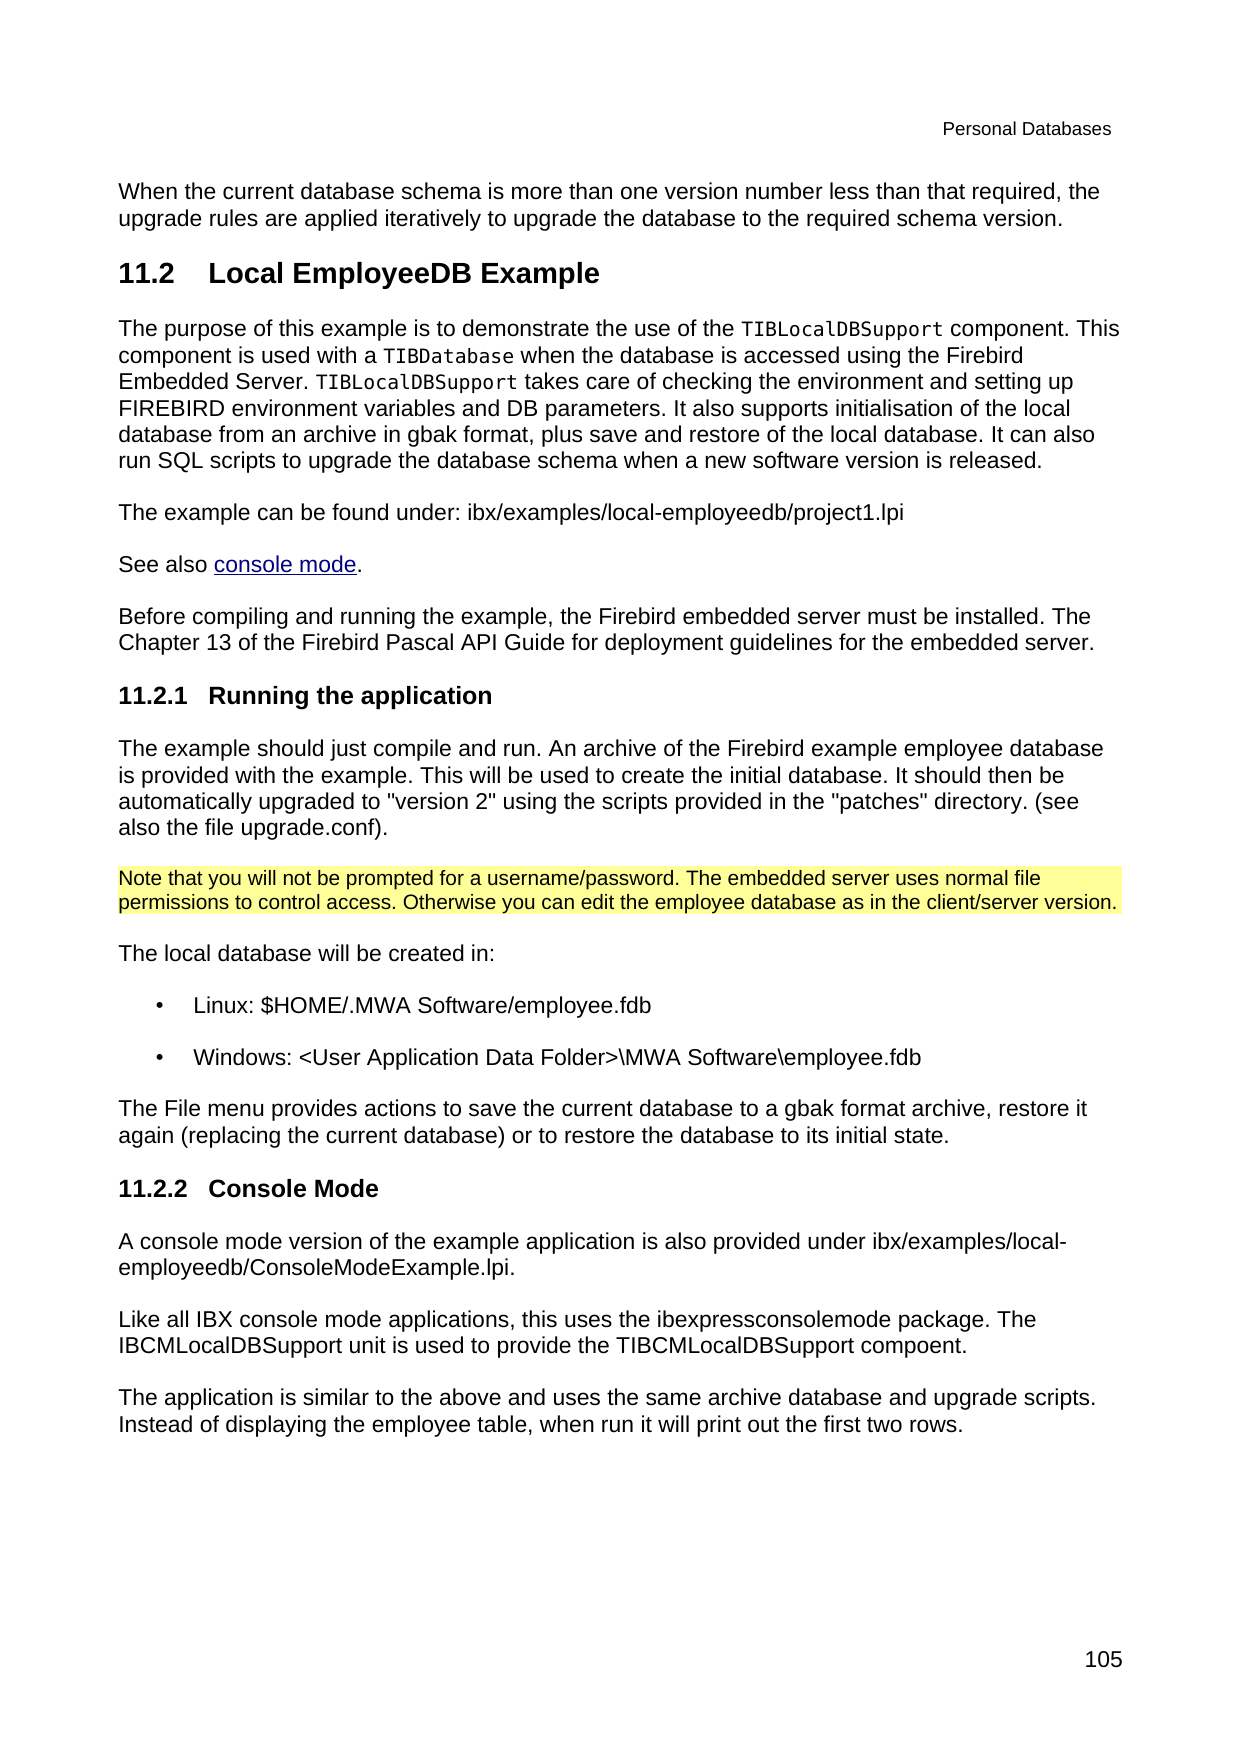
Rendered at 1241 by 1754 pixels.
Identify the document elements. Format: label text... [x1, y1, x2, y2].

text The example can be found under: ibx/examples/local-employeedb/project1.lpi [118, 499, 1122, 525]
list Linux: $HOME/.MWA Software/employee.fdb [156, 992, 1122, 1018]
text The local database will be created in: [118, 940, 1122, 966]
text The application is similar to the above and uses the same archive database and upgrade scripts. Instead of displaying the employee table, when run it will print out the first two rows. [118, 1384, 1122, 1437]
text Before compiling and running the example, the Firebird embedded server must be installed. The Chapter 13 of the Firebird Pascal API Guide for deployment guidelines for the embedded server. [118, 603, 1122, 656]
text When the current database schema is more than one version number less than that required, the upgrade rules are applied iteratively to upgrade the database to the required schema version. [118, 178, 1122, 231]
text The File menu provides actions to save the current database to a gbak format archive, restore it again (replacing the current database) or to restore the database to its initial state. [118, 1095, 1122, 1148]
text See also console mode. [118, 551, 1122, 577]
list Windows: <User Application Data Folder>\MWA Software\employee.fdb [156, 1043, 1122, 1070]
subtitle Running the application [118, 681, 1122, 710]
text The purpose of this example is to demonstrate the use of the TIBLocalDBSupport component. This component is used with a TIBDatabase when the database is accessed using the Firebird Embedded Server. TIBLocalDBSupport takes care of checking the environment and setting up FIREBIRD environment variables and DB parameters. It also supports initialisation of the local database from an archive in gbak format, plus save and restore of the local database. It can also run SQL scripts to upgrade the database schema when a new software version is released. [118, 315, 1122, 473]
text A console mode version of the example application is also provided under ibx/examples/local-employeedb/ConsoleModeExample.lpi. [118, 1228, 1122, 1281]
text The example should just compile and run. An archive of the Firebird example employee database is provided with the example. This will be used to create the initial database. It should then be automatically upgraded to "version 2" using the scripts provided in the "patches" directory. (see also the file upgrade.conf). [118, 735, 1122, 841]
text Like all IBX console mode applications, this uses the ibexpressconsolemode package. The IBCMLocalDBSupport unit is used to provide the TIBCMLocalDBSupport compoent. [118, 1306, 1122, 1359]
subtitle Local EmployeeDB Example [118, 256, 1122, 290]
text Note that you will not be prompted for a username/password. The embedded server uses normal file permissions to control access. Otherwise you can edit the employee database as in the client/server version. [118, 866, 1122, 914]
subtitle Console Mode [118, 1173, 1122, 1202]
